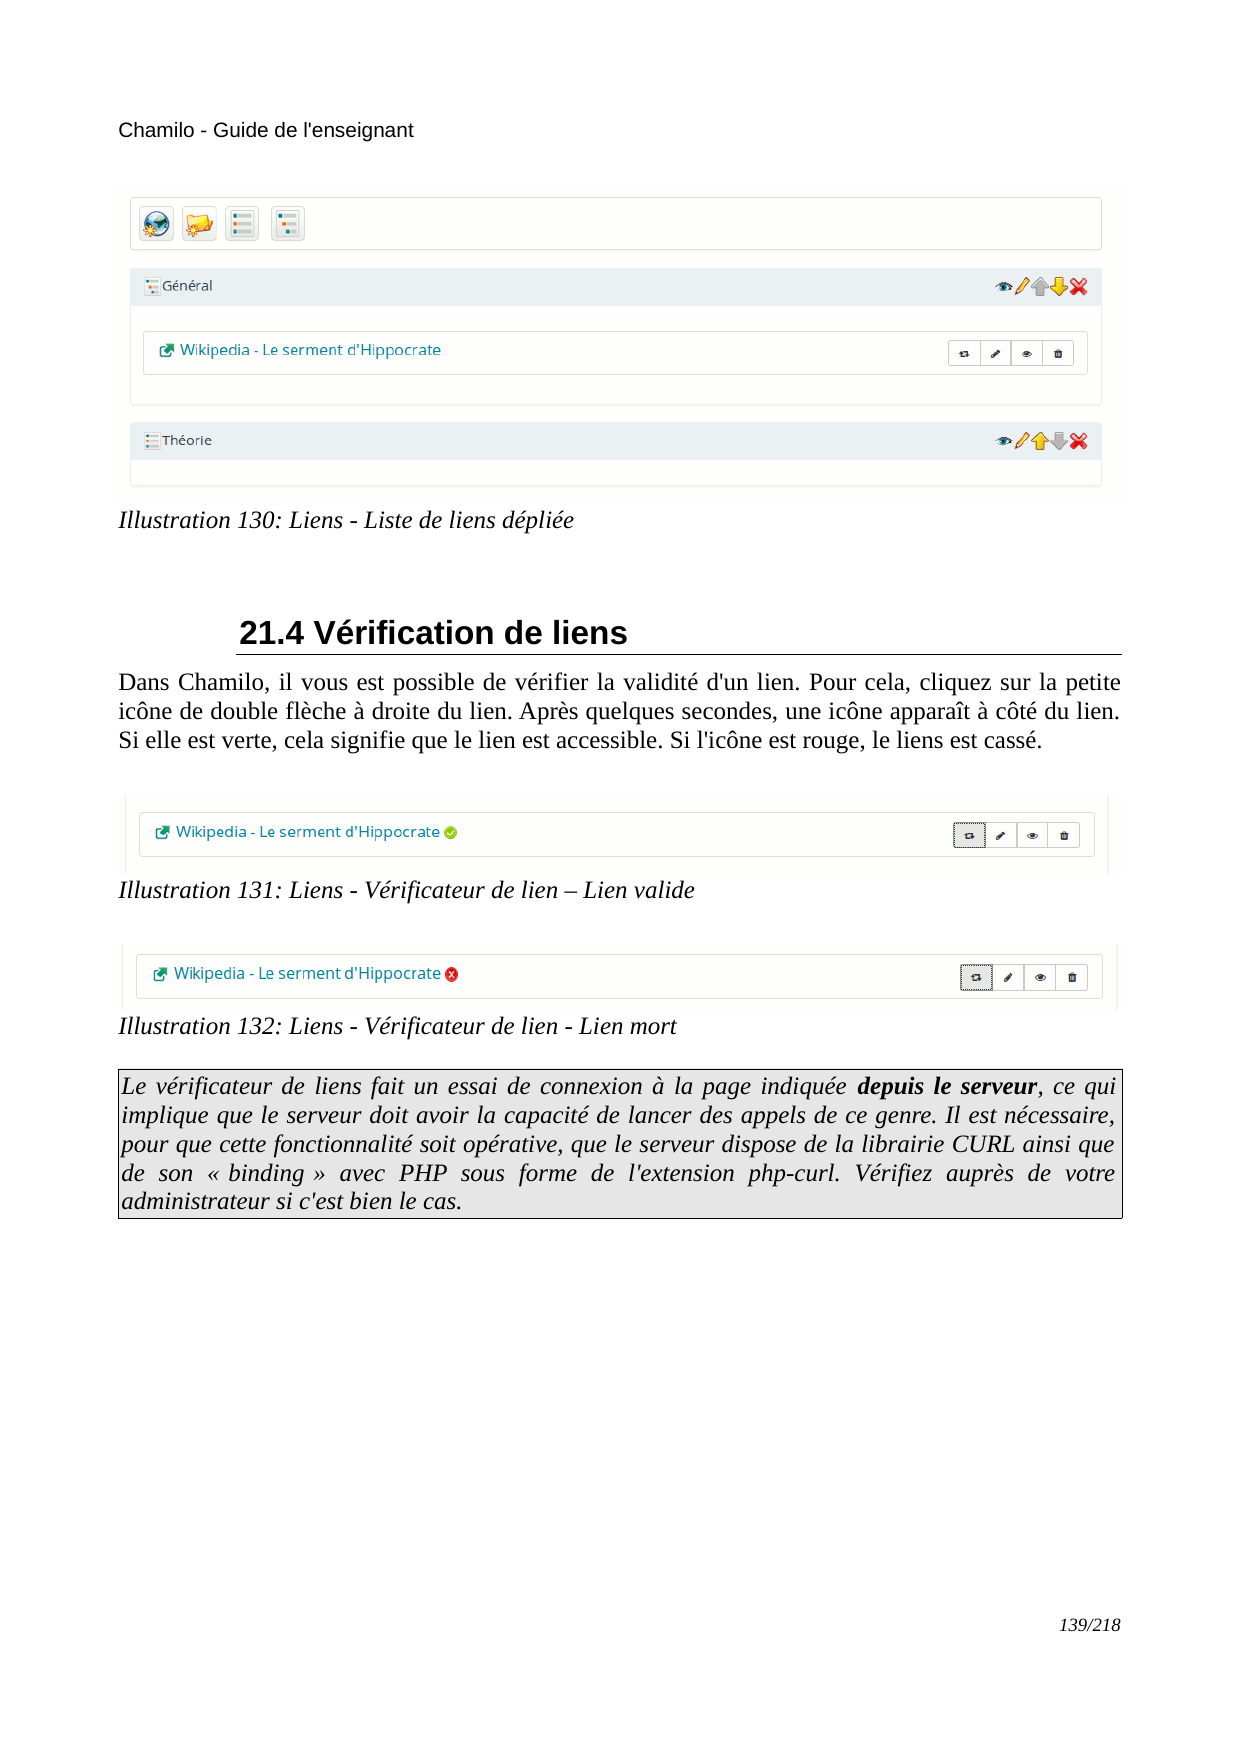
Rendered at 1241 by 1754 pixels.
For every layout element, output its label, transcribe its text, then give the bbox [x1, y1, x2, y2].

text Dans Chamilo, il vous est possible de vérifier la validité d'un lien. Pour cela, cliquez sur la petite icône de double flèche à droite du lien. Après quelques secondes, une icône apparaît à côté du lien. Si elle est verte, cela signifie que le lien est accessible. Si l'icône est rouge, le liens est cassé. [118, 667, 1122, 754]
picture [118, 944, 1122, 1011]
text Illustration 130: Liens - Liste de liens dépliée [118, 505, 1122, 533]
text Illustration 132: Liens - Vérificateur de lien - Lien mort [118, 1011, 1122, 1040]
picture [118, 184, 1122, 505]
text Le vérificateur de liens fait un essai de connexion à la page indiquée depuis le serveur, ce qui implique que le serveur doit avoir la capacité de lancer des appels de ce genre. Il est nécessaire, pour que cette fonctionnalité soit opérative, que le serveur dispose de la librairie CURL ainsi que de son « binding » avec PHP sous forme de l'extension php-curl. Vérifiez auprès de votre administrateur si c'est bien le cas. [119, 1070, 1122, 1218]
subtitle Vérification de liens [236, 610, 1122, 654]
text Illustration 131: Liens - Vérificateur de lien – Lien valide [118, 875, 1122, 903]
picture [118, 795, 1122, 875]
